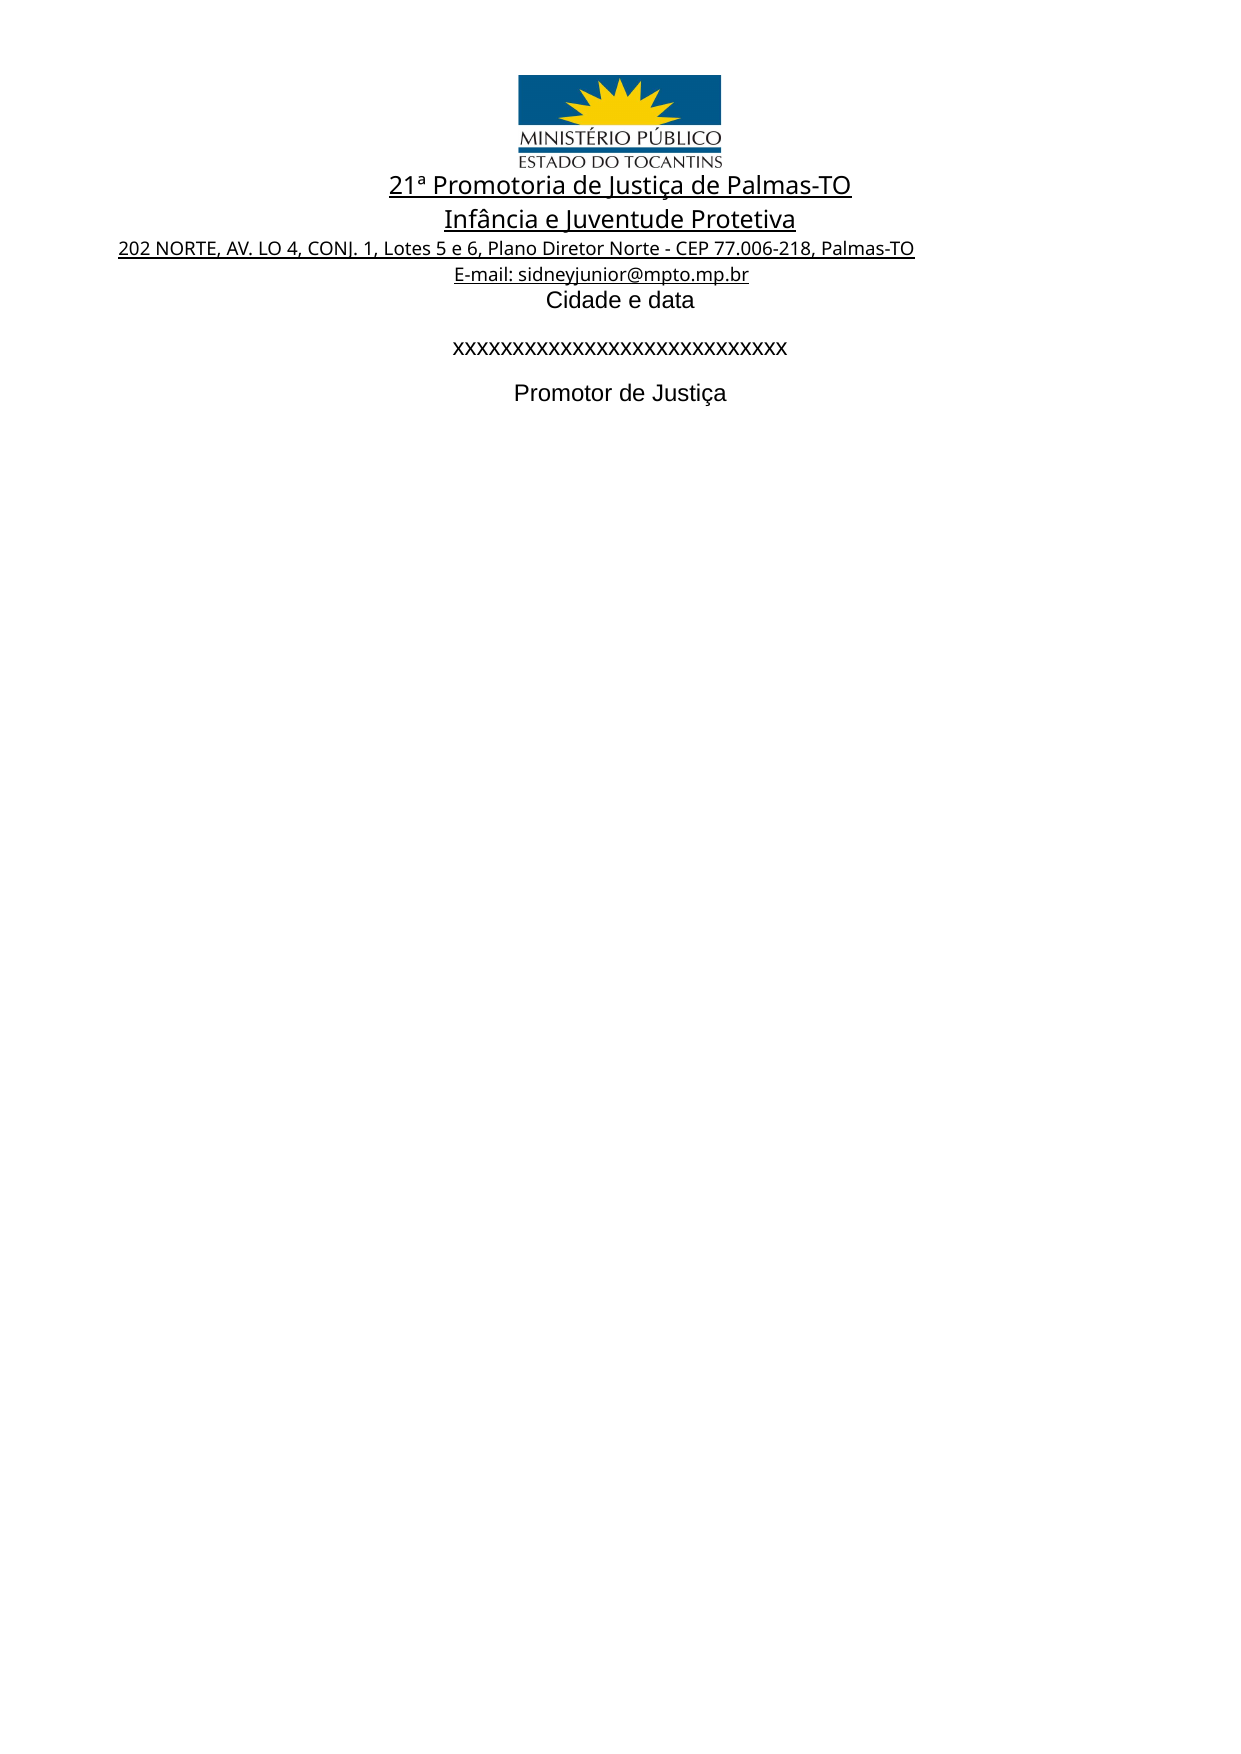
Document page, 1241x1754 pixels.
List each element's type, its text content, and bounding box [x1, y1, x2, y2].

text xxxxxxxxxxxxxxxxxxxxxxxxxxxx [118, 333, 1122, 360]
text Cidade e data [118, 286, 1122, 314]
text Promotor de Justiça [118, 379, 1122, 407]
picture [518, 75, 722, 168]
